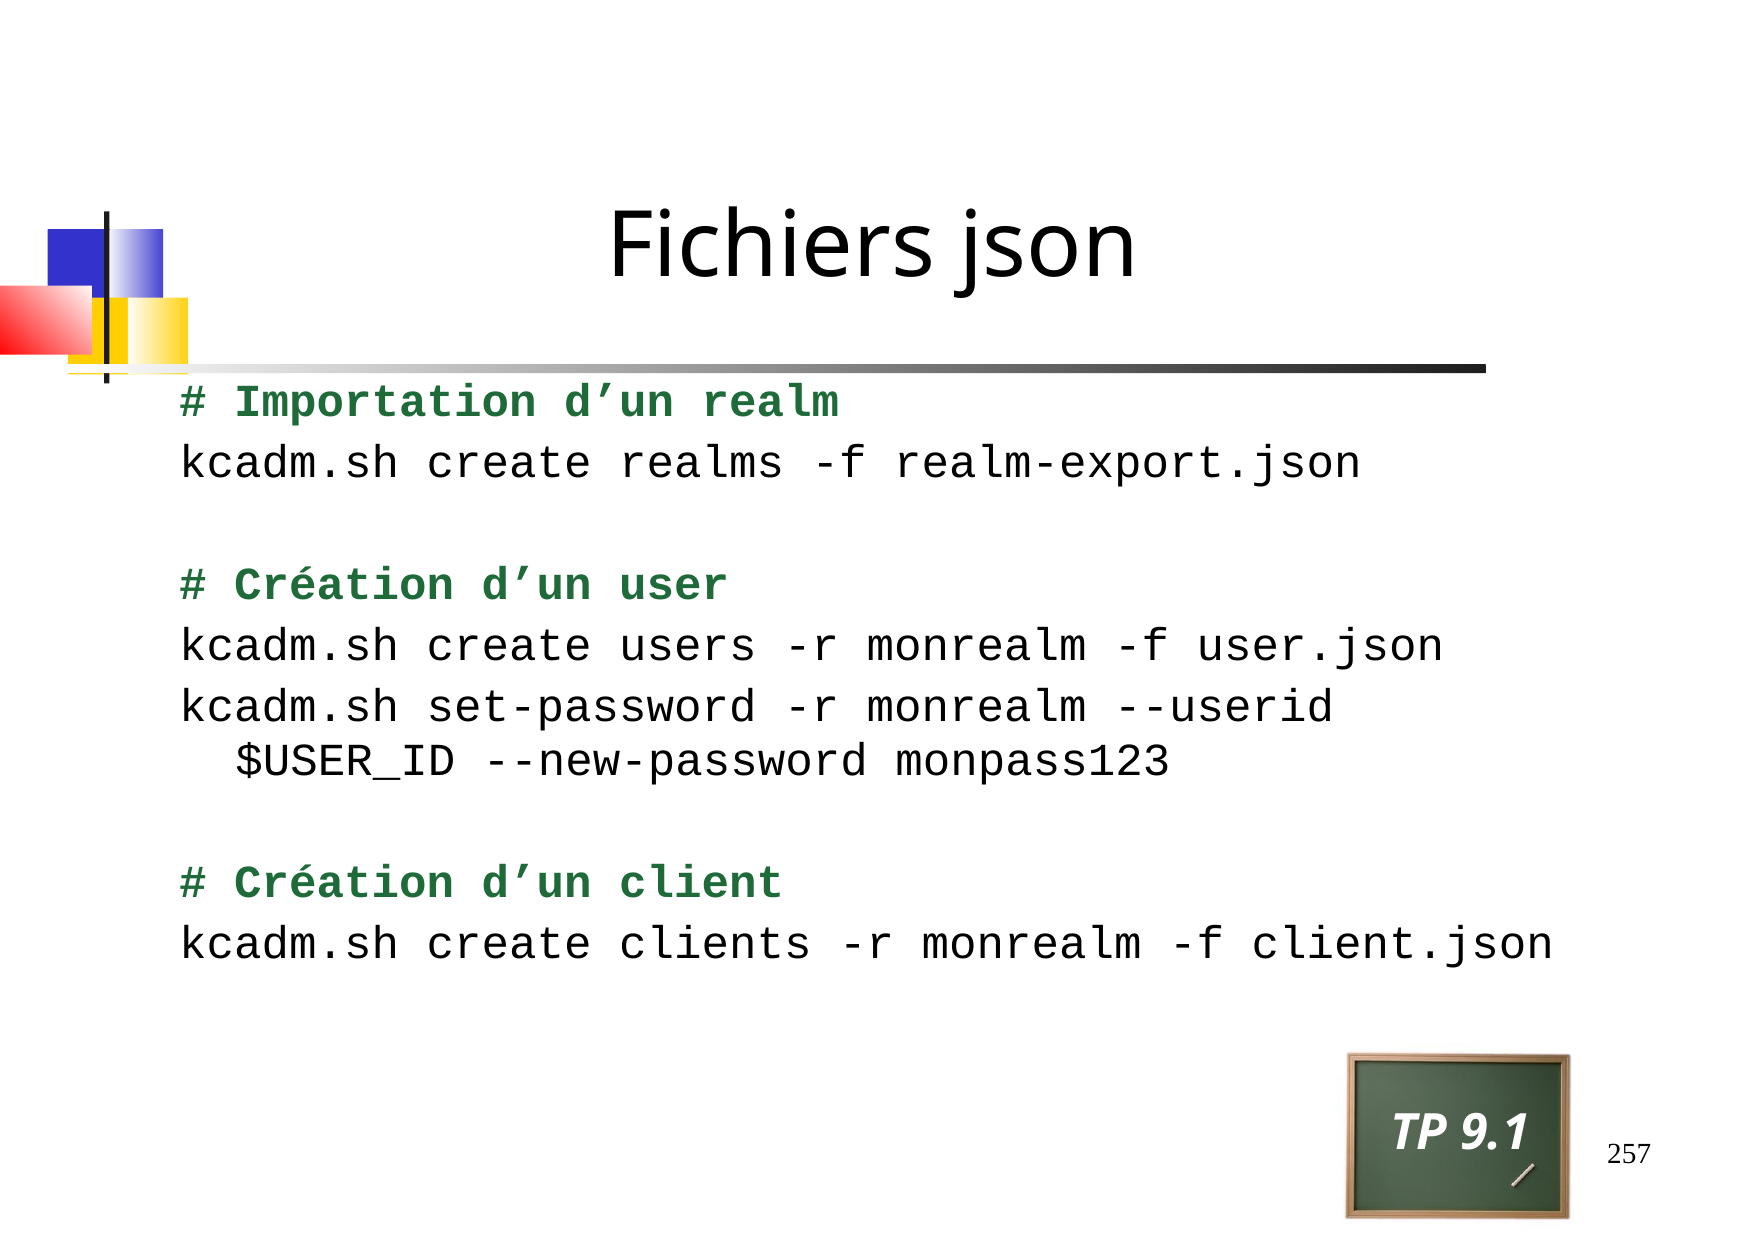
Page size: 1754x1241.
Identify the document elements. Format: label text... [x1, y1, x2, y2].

text_box TP 9.1 [1373, 1104, 1547, 1167]
list # Importation d’un realm kcadm.sh create realms -f realm-export.json # Création d’un user kcadm.sh create users -r monrealm -f user.json kcadm.sh set-password -r monrealm --userid $USER_ID --new-password monpass123 # Création d’un client kcadm.sh create clients -r monrealm -f client.json [179, 371, 1567, 1091]
picture [1335, 1042, 1580, 1230]
title Fichiers json [179, 139, 1567, 351]
